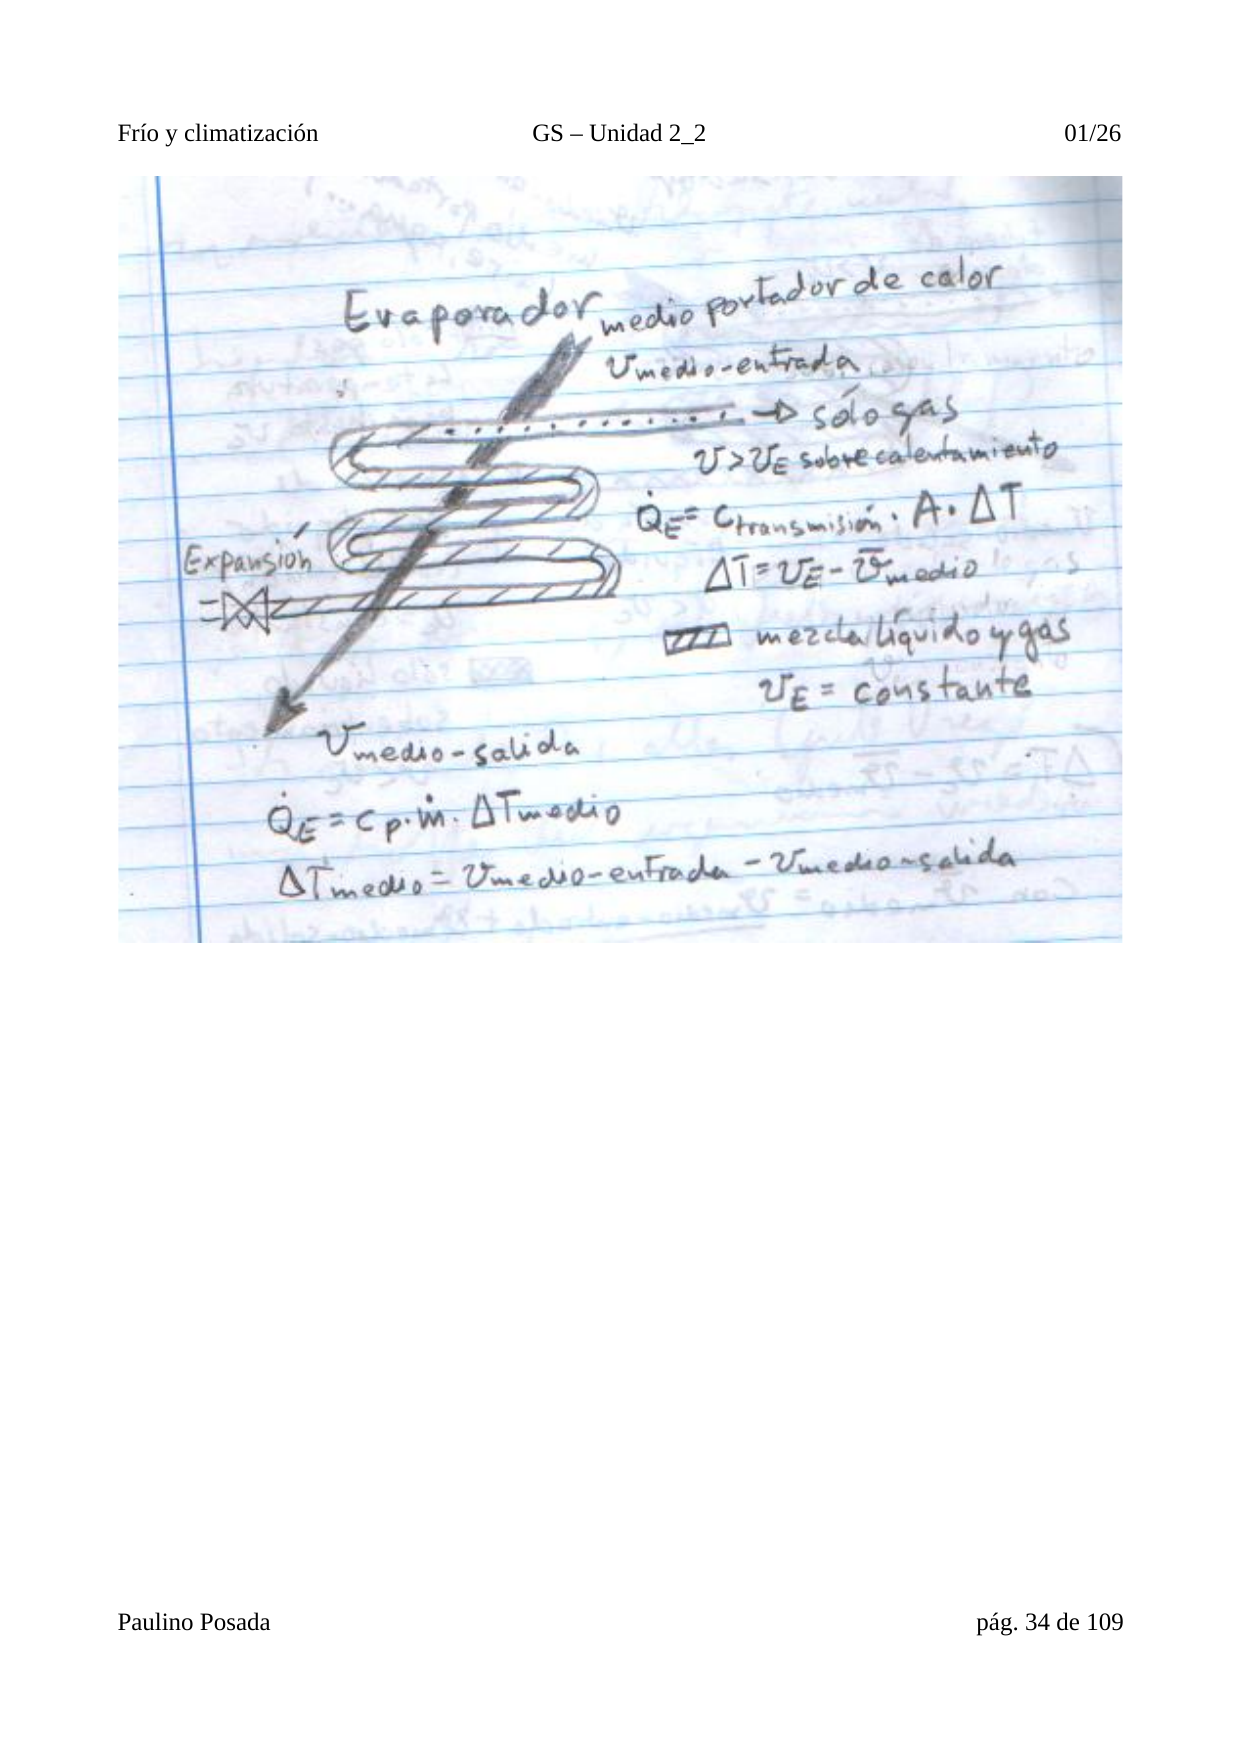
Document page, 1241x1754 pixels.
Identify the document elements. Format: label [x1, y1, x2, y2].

picture [118, 176, 1123, 943]
